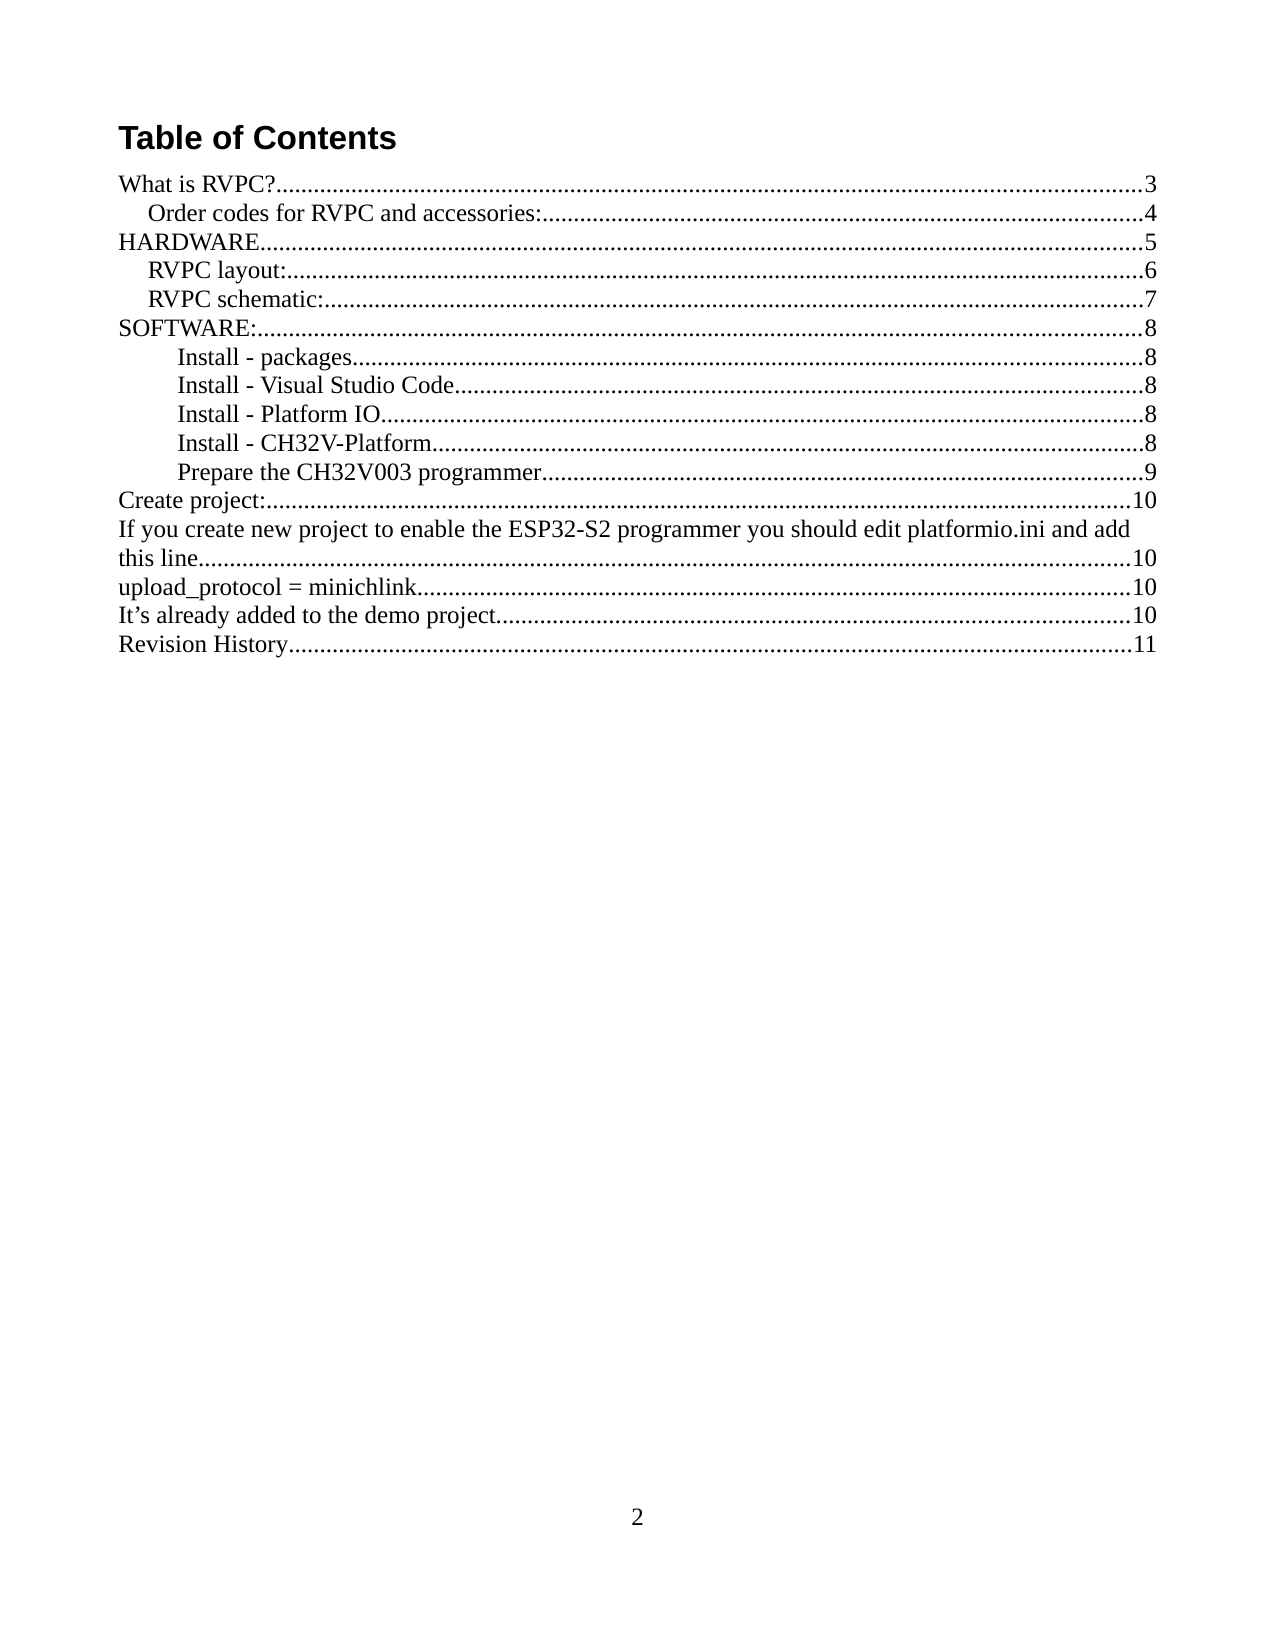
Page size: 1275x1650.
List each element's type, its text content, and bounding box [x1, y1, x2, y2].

text Install - CH32V-Platform 8 [177, 428, 1157, 457]
text Install - Platform IO 8 [177, 399, 1157, 428]
text SOFTWARE: 8 [118, 313, 1157, 342]
text Create project: 10 [118, 485, 1157, 514]
text Prepare the CH32V003 programmer 9 [177, 457, 1157, 485]
text RVPC schematic: 7 [148, 284, 1157, 313]
text If you create new project to enable the ESP32-S2 programmer you should edit platformio.ini and add this line 10 [118, 514, 1157, 572]
text Install - packages 8 [177, 342, 1157, 370]
text RVPC layout: 6 [148, 255, 1157, 284]
text Install - Visual Studio Code 8 [177, 370, 1157, 399]
text Revision History 11 [118, 629, 1157, 658]
text HARDWARE 5 [118, 227, 1157, 255]
subtitle Table of Contents [118, 118, 1157, 157]
text Order codes for RVPC and accessories: 4 [148, 198, 1157, 227]
text What is RVPC? 3 [118, 169, 1157, 198]
text upload_protocol = minichlink 10 [118, 572, 1157, 600]
text It’s already added to the demo project. 10 [118, 600, 1157, 629]
